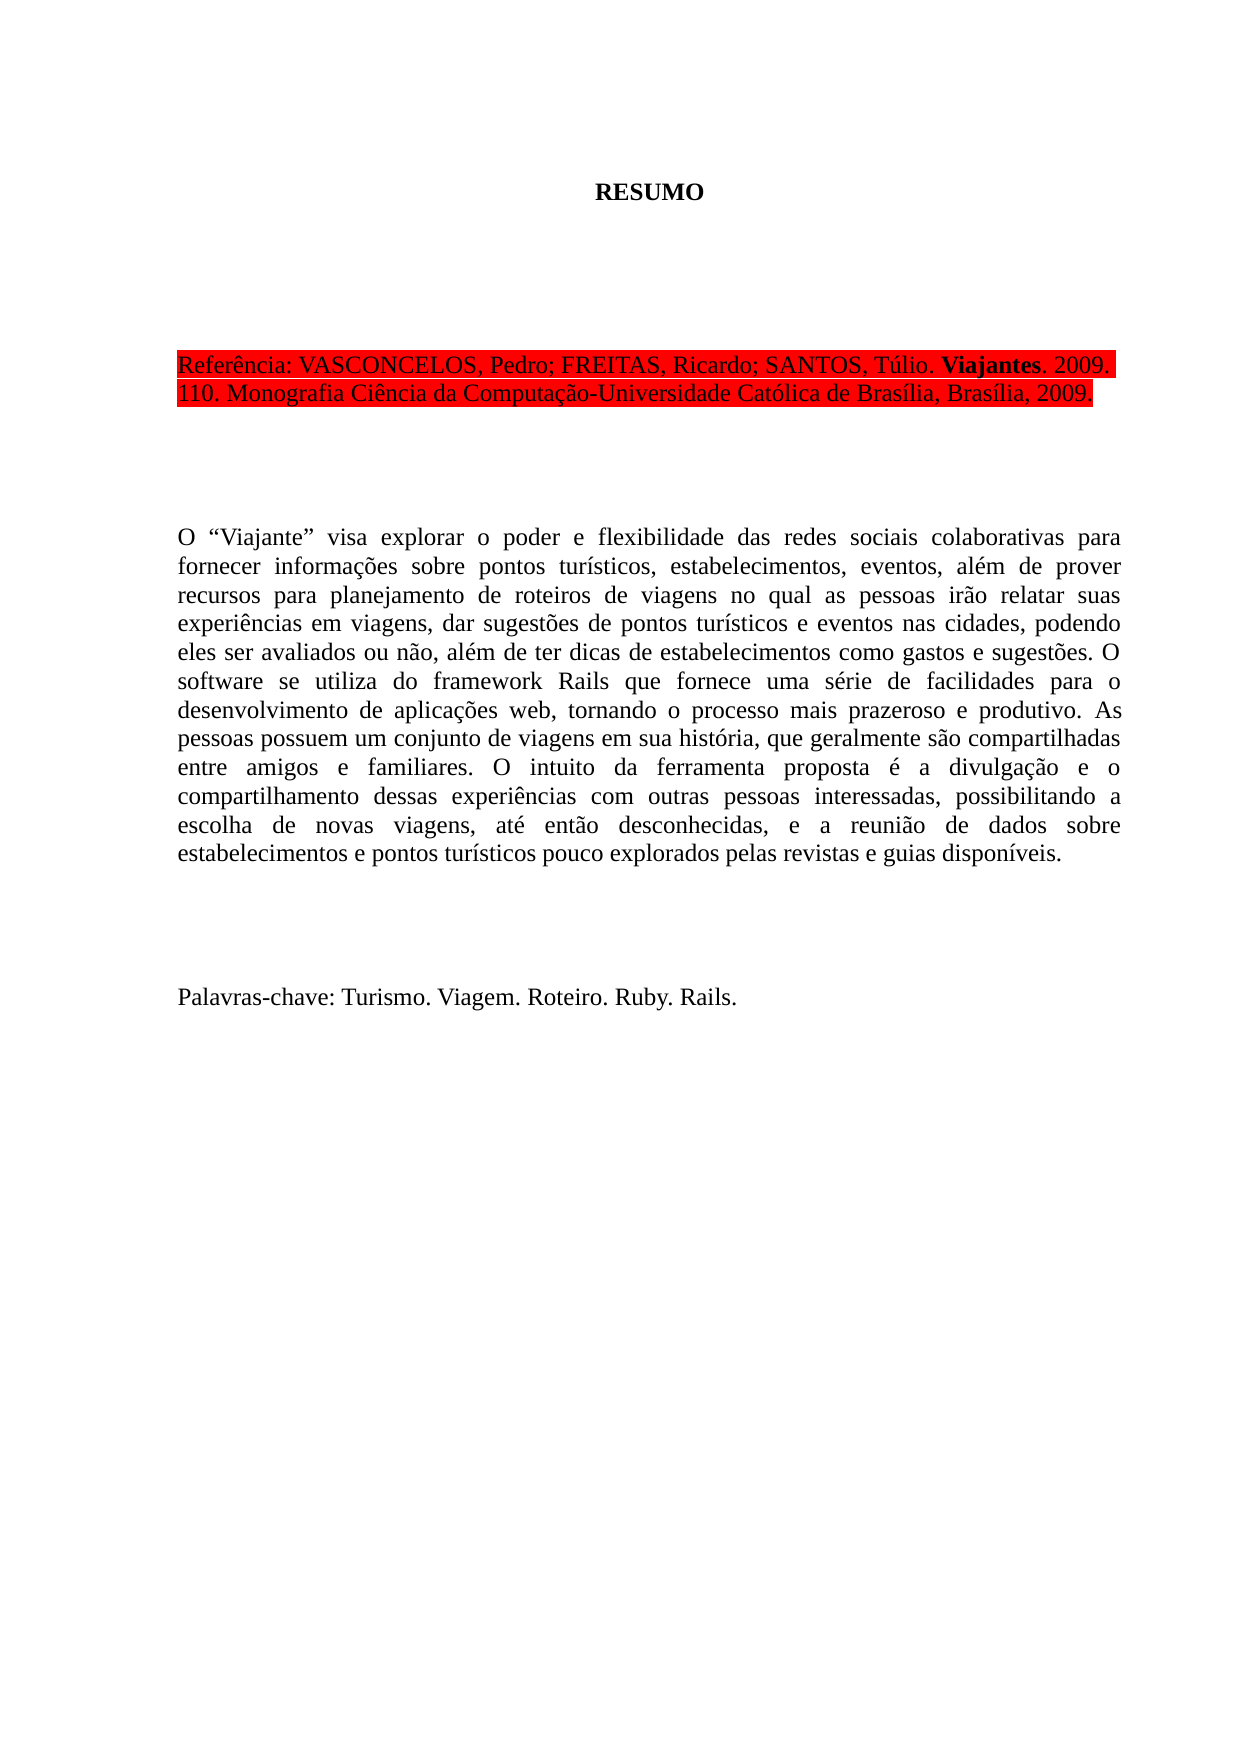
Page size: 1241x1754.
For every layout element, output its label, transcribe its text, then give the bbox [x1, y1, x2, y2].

text O “Viajante” visa explorar o poder e flexibilidade das redes sociais colaborativas para fornecer informações sobre pontos turísticos, estabelecimentos, eventos, além de prover recursos para planejamento de roteiros de viagens no qual as pessoas irão relatar suas experiências em viagens, dar sugestões de pontos turísticos e eventos nas cidades, podendo eles ser avaliados ou não, além de ter dicas de estabelecimentos como gastos e sugestões. O software se utiliza do framework Rails que fornece uma série de facilidades para o desenvolvimento de aplicações web, tornando o processo mais prazeroso e produtivo. As pessoas possuem um conjunto de viagens em sua história, que geralmente são compartilhadas entre amigos e familiares. O intuito da ferramenta proposta é a divulgação e o compartilhamento dessas experiências com outras pessoas interessadas, possibilitando a escolha de novas viagens, até então desconhecidas, e a reunião de dados sobre estabelecimentos e pontos turísticos pouco explorados pelas revistas e guias disponíveis. [177, 522, 1122, 867]
text Palavras-chave: Turismo. Viagem. Roteiro. Ruby. Rails. [177, 982, 1122, 1011]
text RESUMO [177, 177, 1122, 206]
text Referência: VASCONCELOS, Pedro; FREITAS, Ricardo; SANTOS, Túlio. Viajantes. 2009. 110. Monografia Ciência da Computação-Universidade Católica de Brasília, Brasília, 2009. [177, 350, 1122, 407]
